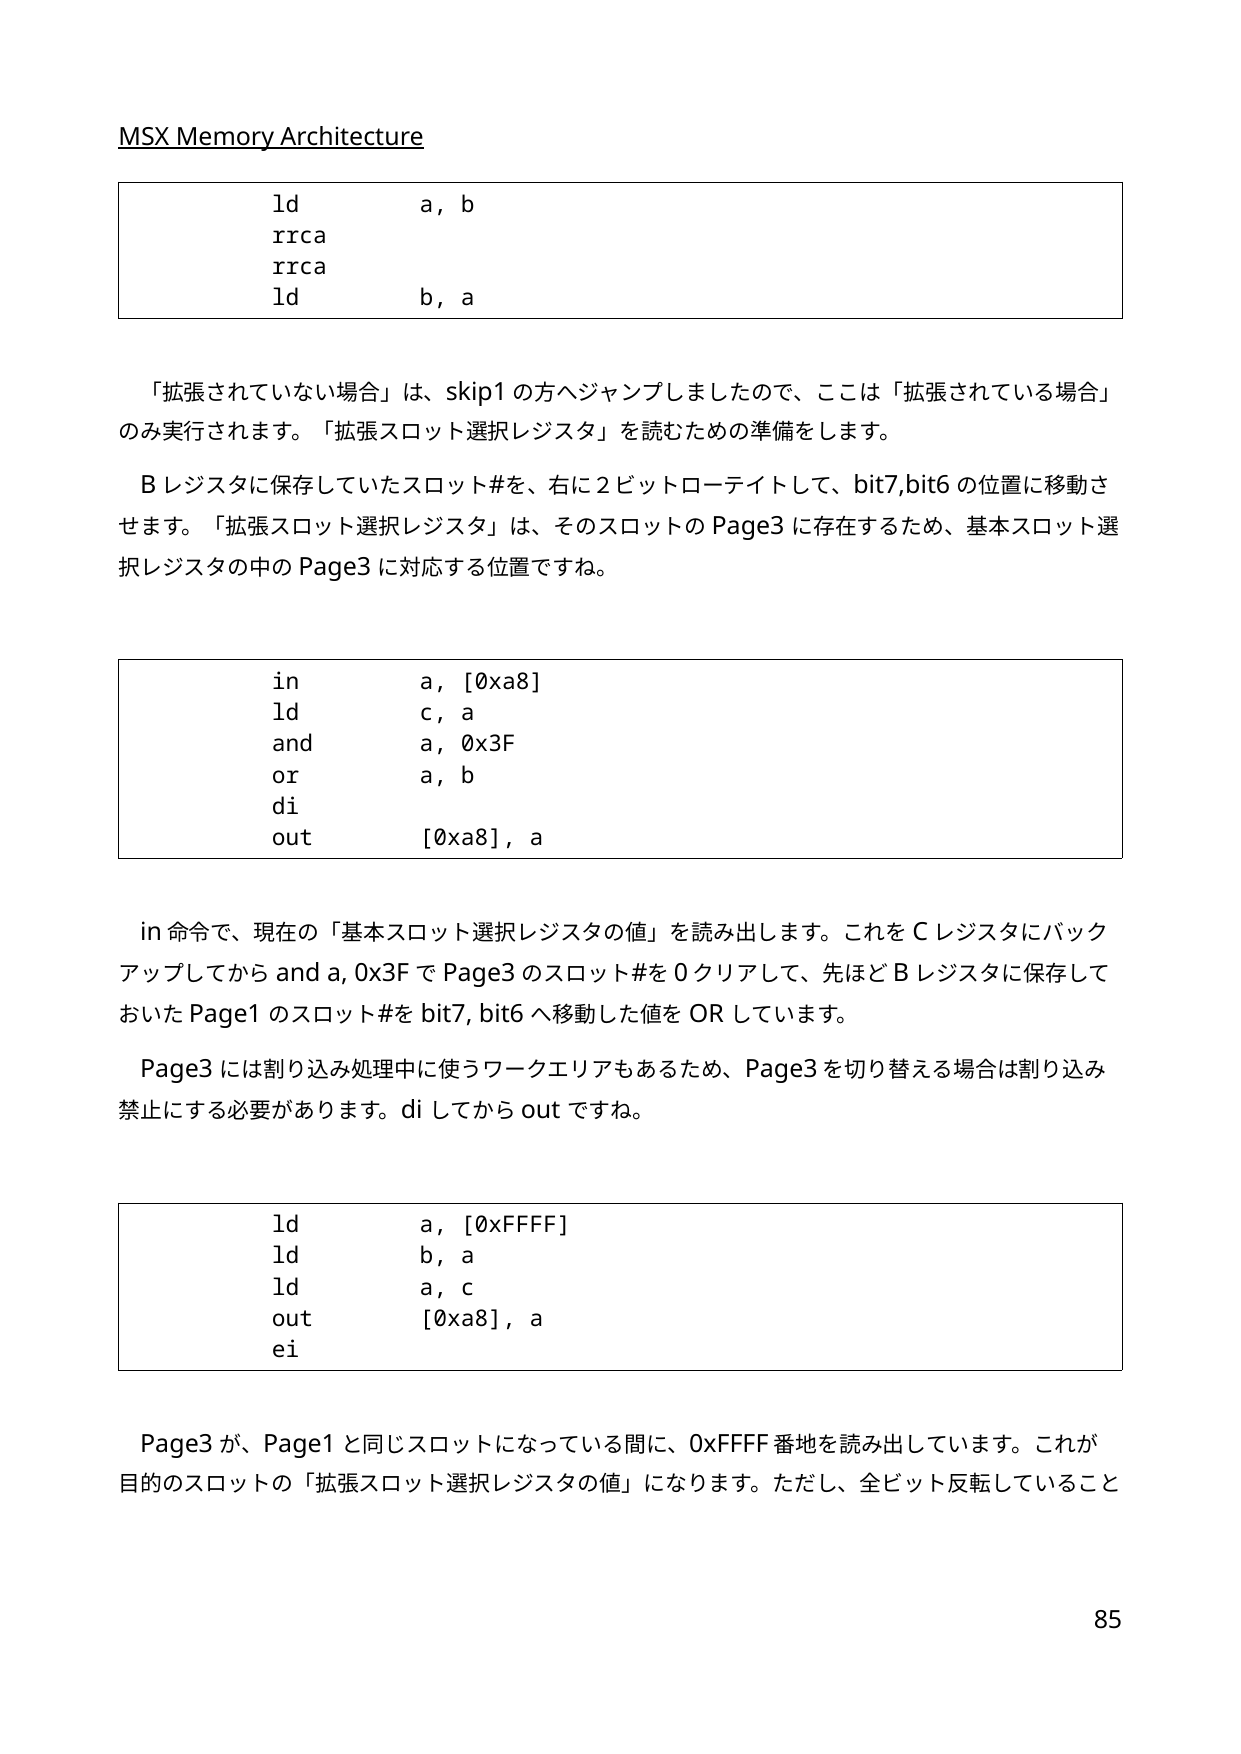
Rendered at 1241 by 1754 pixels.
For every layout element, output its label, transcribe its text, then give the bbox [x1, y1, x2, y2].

text in命令で、現在の「基本スロット選択レジスタの値」を読み出します。これをCレジスタにバックアップしてから and a, 0x3F で Page3 のスロット#を0クリアして、先ほど Bレジスタに保存しておいた Page1 のスロット#を bit7, bit6 へ移動した値を OR しています。 [118, 914, 1122, 1029]
text Page3 が、Page1と同じスロットになっている間に、0xFFFF番地を読み出しています。これが 目的のスロットの「拡張スロット選択レジスタの値」になります。ただし、全ビット反転していること [118, 1426, 1122, 1498]
table_header ld a, b rrca rrca ld b, a [119, 183, 1122, 318]
text Bレジスタに保存していたスロット#を、右に２ビットローテイトして、bit7,bit6 の位置に移動させます。「拡張スロット選択レジスタ」は、そのスロットの Page3 に存在するため、基本スロット選択レジスタの中の Page3 に対応する位置ですね。 [118, 467, 1122, 582]
table_header ld a, [0xFFFF] ld b, a ld a, c out [0xa8], a ei [119, 1204, 1122, 1370]
table_header in a, [0xa8] ld c, a and a, 0x3F or a, b di out [0xa8], a [119, 660, 1122, 858]
text Page3 には割り込み処理中に使うワークエリアもあるため、Page3を切り替える場合は割り込み禁止にする必要があります。di してから out ですね。 [118, 1051, 1122, 1126]
text 「拡張されていない場合」は、skip1の方へジャンプしましたので、ここは「拡張されている場合」のみ実行されます。「拡張スロット選択レジスタ」を読むための準備をします。 [118, 374, 1122, 446]
